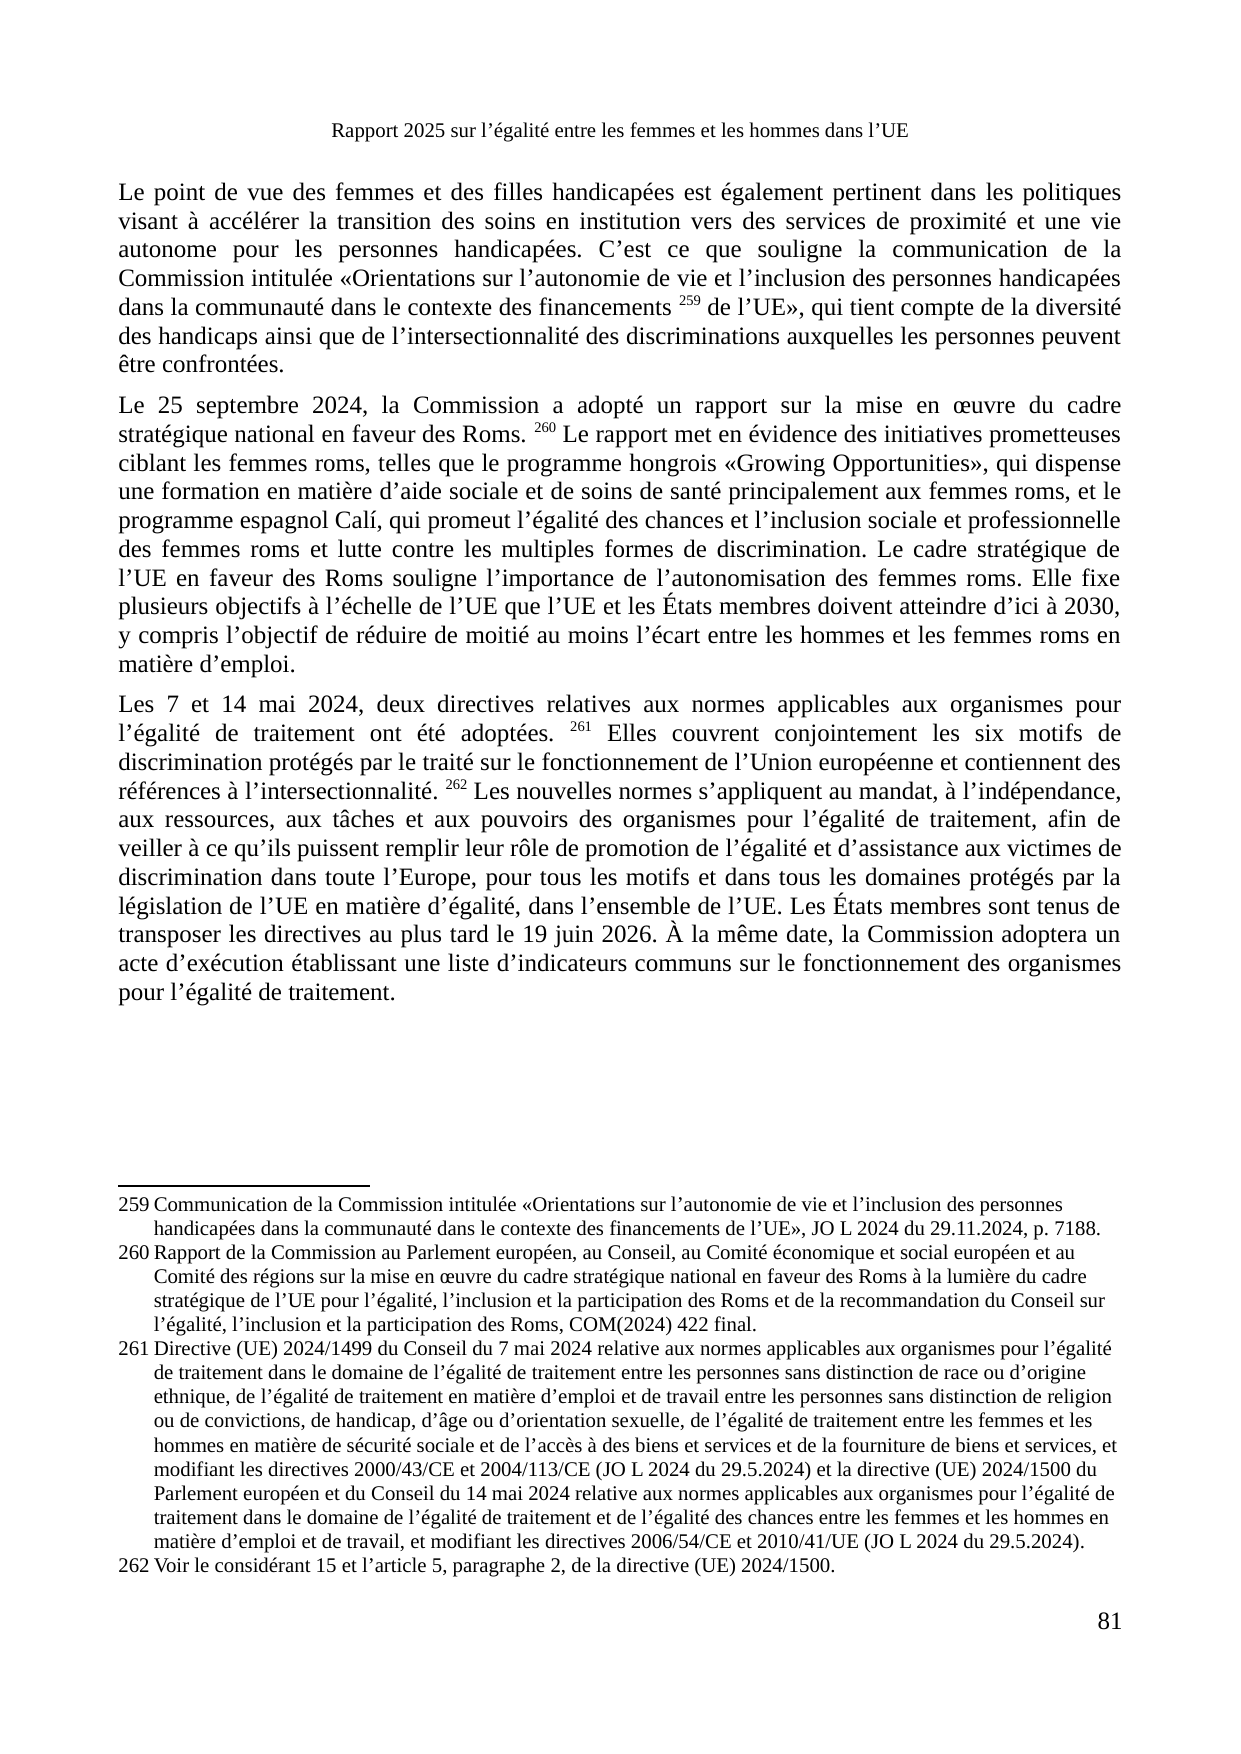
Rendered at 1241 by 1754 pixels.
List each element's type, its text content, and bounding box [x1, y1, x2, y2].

text Le point de vue des femmes et des filles handicapées est également pertinent dans les politiques visant à accélérer la transition des soins en institution vers des services de proximité et une vie autonome pour les personnes handicapées. C’est ce que souligne la communication de la Commission intitulée «Orientations sur l’autonomie de vie et l’inclusion des personnes handicapées dans la communauté dans le contexte des financements de l’UE», qui tient compte de la diversité des handicaps ainsi que de l’intersectionnalité des discriminations auxquelles les personnes peuvent être confrontées. [118, 177, 1122, 378]
text Le 25 septembre 2024, la Commission a adopté un rapport sur la mise en œuvre du cadre stratégique national en faveur des Roms. Le rapport met en évidence des initiatives prometteuses ciblant les femmes roms, telles que le programme hongrois «Growing Opportunities», qui dispense une formation en matière d’aide sociale et de soins de santé principalement aux femmes roms, et le programme espagnol Calí, qui promeut l’égalité des chances et l’inclusion sociale et professionnelle des femmes roms et lutte contre les multiples formes de discrimination. Le cadre stratégique de l’UE en faveur des Roms souligne l’importance de l’autonomisation des femmes roms. Elle fixe plusieurs objectifs à l’échelle de l’UE que l’UE et les États membres doivent atteindre d’ici à 2030, y compris l’objectif de réduire de moitié au moins l’écart entre les hommes et les femmes roms en matière d’emploi. [118, 390, 1122, 678]
text Rapport de la Commission au Parlement européen, au Conseil, au Comité économique et social européen et au Comité des régions sur la mise en œuvre du cadre stratégique national en faveur des Roms à la lumière du cadre stratégique de l’UE pour l’égalité, l’inclusion et la participation des Roms et de la recommandation du Conseil sur l’égalité, l’inclusion et la participation des Roms, COM(2024) 422 final. [118, 1240, 1122, 1336]
text Les 7 et 14 mai 2024, deux directives relatives aux normes applicables aux organismes pour l’égalité de traitement ont été adoptées. Elles couvrent conjointement les six motifs de discrimination protégés par le traité sur le fonctionnement de l’Union européenne et contiennent des références à l’intersectionnalité. Les nouvelles normes s’appliquent au mandat, à l’indépendance, aux ressources, aux tâches et aux pouvoirs des organismes pour l’égalité de traitement, afin de veiller à ce qu’ils puissent remplir leur rôle de promotion de l’égalité et d’assistance aux victimes de discrimination dans toute l’Europe, pour tous les motifs et dans tous les domaines protégés par la législation de l’UE en matière d’égalité, dans l’ensemble de l’UE. Les États membres sont tenus de transposer les directives au plus tard le 19 juin 2026. À la même date, la Commission adoptera un acte d’exécution établissant une liste d’indicateurs communs sur le fonctionnement des organismes pour l’égalité de traitement. [118, 689, 1122, 1006]
text Directive (UE) 2024/1499 du Conseil du 7 mai 2024 relative aux normes applicables aux organismes pour l’égalité de traitement dans le domaine de l’égalité de traitement entre les personnes sans distinction de race ou d’origine ethnique, de l’égalité de traitement en matière d’emploi et de travail entre les personnes sans distinction de religion ou de convictions, de handicap, d’âge ou d’orientation sexuelle, de l’égalité de traitement entre les femmes et les hommes en matière de sécurité sociale et de l’accès à des biens et services et de la fourniture de biens et services, et modifiant les directives 2000/43/CE et 2004/113/CE (JO L 2024 du 29.5.2024) et la directive (UE) 2024/1500 du Parlement européen et du Conseil du 14 mai 2024 relative aux normes applicables aux organismes pour l’égalité de traitement dans le domaine de l’égalité de traitement et de l’égalité des chances entre les femmes et les hommes en matière d’emploi et de travail, et modifiant les directives 2006/54/CE et 2010/41/UE (JO L 2024 du 29.5.2024). [118, 1336, 1122, 1553]
text Voir le considérant 15 et l’article 5, paragraphe 2, de la directive (UE) 2024/1500. [118, 1553, 1122, 1577]
text Communication de la Commission intitulée «Orientations sur l’autonomie de vie et l’inclusion des personnes handicapées dans la communauté dans le contexte des financements de l’UE», JO L 2024 du 29.11.2024, p. 7188. [118, 1192, 1122, 1240]
